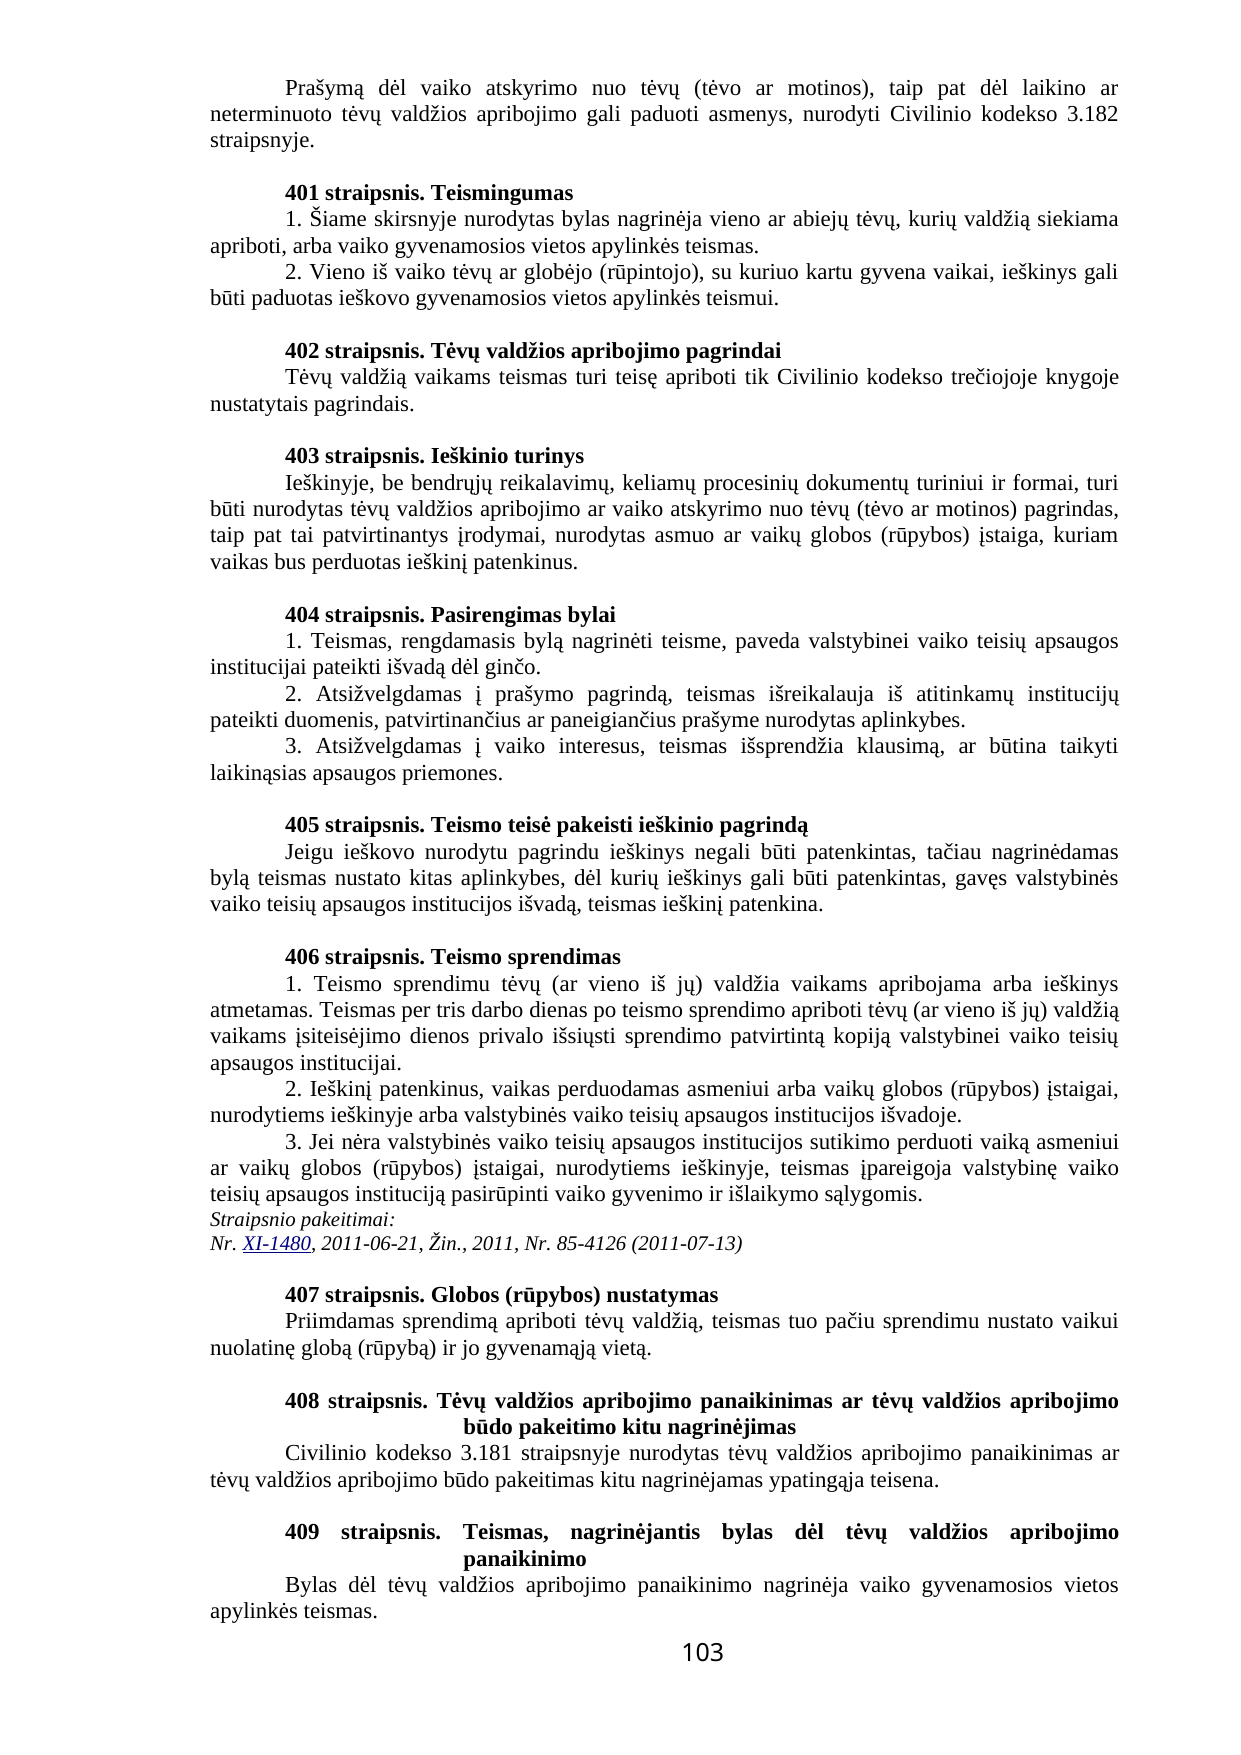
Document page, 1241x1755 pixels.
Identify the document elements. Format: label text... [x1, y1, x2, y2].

text 405 straipsnis. Teismo teisė pakeisti ieškinio pagrindą [210, 811, 1120, 838]
text 1. Šiame skirsnyje nurodytas bylas nagrinėja vieno ar abiejų tėvų, kurių valdžią siekiama apriboti, arba vaiko gyvenamosios vietos apylinkės teismas. [210, 205, 1120, 258]
text 408 straipsnis. Tėvų valdžios apribojimo panaikinimas ar tėvų valdžios apribojimo būdo pakeitimo kitu nagrinėjimas [285, 1387, 1120, 1439]
text 3. Jei nėra valstybinės vaiko teisių apsaugos institucijos sutikimo perduoti vaiką asmeniui ar vaikų globos (rūpybos) įstaigai, nurodytiems ieškinyje, teismas įpareigoja valstybinę vaiko teisių apsaugos instituciją pasirūpinti vaiko gyvenimo ir išlaikymo sąlygomis. [210, 1128, 1120, 1207]
text 2. Ieškinį patenkinus, vaikas perduodamas asmeniui arba vaikų globos (rūpybos) įstaigai, nurodytiems ieškinyje arba valstybinės vaiko teisių apsaugos institucijos išvadoje. [210, 1075, 1120, 1128]
text 401 straipsnis. Teismingumas [210, 179, 1120, 205]
text 2. Vieno iš vaiko tėvų ar globėjo (rūpintojo), su kuriuo kartu gyvena vaikai, ieškinys gali būti paduotas ieškovo gyvenamosios vietos apylinkės teismui. [210, 258, 1120, 311]
text 2. Atsižvelgdamas į prašymo pagrindą, teismas išreikalauja iš atitinkamų institucijų pateikti duomenis, patvirtinančius ar paneigiančius prašyme nurodytas aplinkybes. [210, 680, 1120, 732]
text 407 straipsnis. Globos (rūpybos) nustatymas [210, 1281, 1120, 1308]
text Nr. XI-1480, 2011-06-21, Žin., 2011, Nr. 85-4126 (2011-07-13) [210, 1231, 1120, 1255]
text Tėvų valdžią vaikams teismas turi teisę apriboti tik Civilinio kodekso trečiojoje knygoje nustatytais pagrindais. [210, 363, 1120, 416]
text Straipsnio pakeitimai: [210, 1207, 1120, 1231]
text Priimdamas sprendimą apriboti tėvų valdžią, teismas tuo pačiu sprendimu nustato vaikui nuolatinę globą (rūpybą) ir jo gyvenamąją vietą. [210, 1308, 1120, 1360]
text Bylas dėl tėvų valdžios apribojimo panaikinimo nagrinėja vaiko gyvenamosios vietos apylinkės teismas. [210, 1571, 1120, 1624]
text Ieškinyje, be bendrųjų reikalavimų, keliamų procesinių dokumentų turiniui ir formai, turi būti nurodytas tėvų valdžios apribojimo ar vaiko atskyrimo nuo tėvų (tėvo ar motinos) pagrindas, taip pat tai patvirtinantys įrodymai, nurodytas asmuo ar vaikų globos (rūpybos) įstaiga, kuriam vaikas bus perduotas ieškinį patenkinus. [210, 469, 1120, 574]
text 1. Teismas, rengdamasis bylą nagrinėti teisme, paveda valstybinei vaiko teisių apsaugos institucijai pateikti išvadą dėl ginčo. [210, 627, 1120, 680]
text Civilinio kodekso 3.181 straipsnyje nurodytas tėvų valdžios apribojimo panaikinimas ar tėvų valdžios apribojimo būdo pakeitimas kitu nagrinėjamas ypatingąja teisena. [210, 1439, 1120, 1492]
text 409 straipsnis. Teismas, nagrinėjantis bylas dėl tėvų valdžios apribojimo panaikinimo [285, 1518, 1120, 1571]
text Prašymą dėl vaiko atskyrimo nuo tėvų (tėvo ar motinos), taip pat dėl laikino ar neterminuoto tėvų valdžios apribojimo gali paduoti asmenys, nurodyti Civilinio kodekso 3.182 straipsnyje. [210, 73, 1120, 153]
text Jeigu ieškovo nurodytu pagrindu ieškinys negali būti patenkintas, tačiau nagrinėdamas bylą teismas nustato kitas aplinkybes, dėl kurių ieškinys gali būti patenkintas, gavęs valstybinės vaiko teisių apsaugos institucijos išvadą, teismas ieškinį patenkina. [210, 838, 1120, 917]
text 402 straipsnis. Tėvų valdžios apribojimo pagrindai [210, 337, 1120, 363]
text 406 straipsnis. Teismo sprendimas [210, 943, 1120, 969]
text 3. Atsižvelgdamas į vaiko interesus, teismas išsprendžia klausimą, ar būtina taikyti laikinąsias apsaugos priemones. [210, 732, 1120, 785]
text 403 straipsnis. Ieškinio turinys [210, 442, 1120, 469]
text 1. Teismo sprendimu tėvų (ar vieno iš jų) valdžia vaikams apribojama arba ieškinys atmetamas. Teismas per tris darbo dienas po teismo sprendimo apriboti tėvų (ar vieno iš jų) valdžią vaikams įsiteisėjimo dienos privalo išsiųsti sprendimo patvirtintą kopiją valstybinei vaiko teisių apsaugos institucijai. [210, 969, 1120, 1075]
text 404 straipsnis. Pasirengimas bylai [210, 601, 1120, 627]
